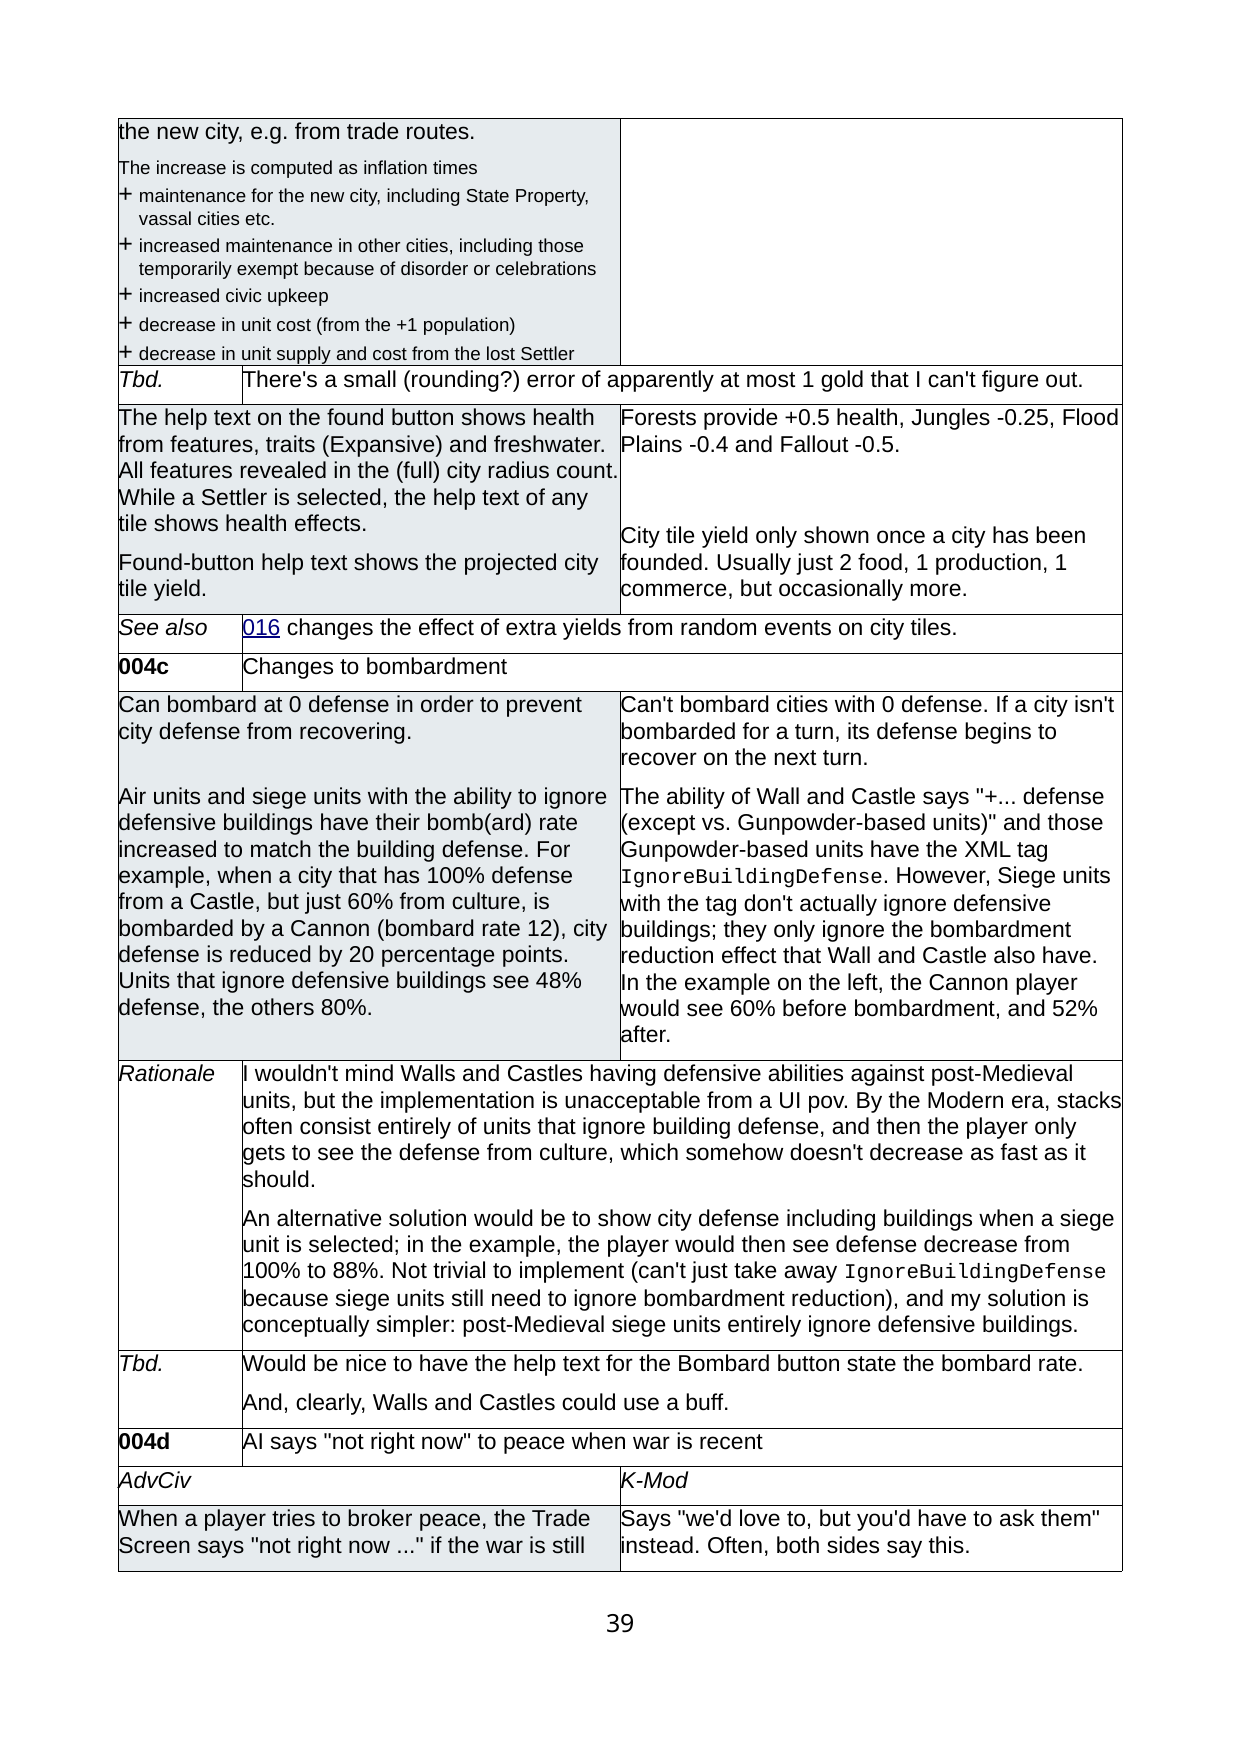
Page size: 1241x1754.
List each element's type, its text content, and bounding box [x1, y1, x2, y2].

table_cell I wouldn't mind Walls and Castles having defensive abilities against post-Medieval units, but the implementation is unacceptable from a UI pov. By the Modern era, stacks often consist entirely of units that ignore building defense, and then the player only gets to see the defense from culture, which somehow doesn't decrease as fast as it should. An alternative solution would be to show city defense including buildings when a siege unit is selected; in the example, the player would then see defense decrease from 100% to 88%. Not trivial to implement (can't just take away IgnoreBuildingDefense because siege units still need to ignore bombardment reduction), and my solution is conceptually simpler: post-Medieval siege units entirely ignore defensive buildings. [243, 1061, 1122, 1350]
table_cell 004c [119, 654, 242, 691]
table_cell 016 changes the effect of extra yields from random events on city tiles. [243, 615, 1122, 652]
table_cell Forests provide +0.5 health, Jungles -0.25, Flood Plains -0.4 and Fallout -0.5. City tile yield only shown once a city has been founded. Usually just 2 food, 1 production, 1 commerce, but occasionally more. [621, 405, 1122, 614]
table_cell Tbd. [119, 366, 242, 404]
table_cell AdvCiv [119, 1467, 620, 1505]
table_cell Rationale [119, 1061, 242, 1350]
table_cell the new city, e.g. from trade routes. The increase is computed as inflation times maintenance for the new city, including State Property, vassal cities etc. increased maintenance in other cities, including those temporarily exempt because of disorder or celebrations increased civic upkeep decrease in unit cost (from the +1 population) decrease in unit supply and cost from the lost Settler [119, 119, 620, 365]
table_cell Can't bombard cities with 0 defense. If a city isn't bombarded for a turn, its defense begins to recover on the next turn. The ability of Wall and Castle says "+... defense (except vs. Gunpowder-based units)" and those Gunpowder-based units have the XML tag IgnoreBuildingDefense. However, Siege units with the tag don't actually ignore defensive buildings; they only ignore the bombardment reduction effect that Wall and Castle also have. In the example on the left, the Cannon player would see 60% before bombardment, and 52% after. [621, 692, 1122, 1060]
table_cell K-Mod [621, 1467, 1122, 1505]
table_cell Would be nice to have the help text for the Bombard button state the bombard rate. And, clearly, Walls and Castles could use a buff. [243, 1351, 1122, 1428]
table_cell 004d [119, 1429, 242, 1466]
table_cell Tbd. [119, 1351, 242, 1428]
table_cell Changes to bombardment [243, 654, 1122, 691]
table_cell There's a small (rounding?) error of apparently at most 1 gold that I can't figure out. [243, 366, 1122, 404]
table_cell [621, 119, 1122, 365]
table_cell The help text on the found button shows health from features, traits (Expansive) and freshwater. All features revealed in the (full) city radius count. While a Settler is selected, the help text of any tile shows health effects. Found-button help text shows the projected city tile yield. [119, 405, 620, 614]
table_cell Can bombard at 0 defense in order to prevent city defense from recovering. Air units and siege units with the ability to ignore defensive buildings have their bomb(ard) rate increased to match the building defense. For example, when a city that has 100% defense from a Castle, but just 60% from culture, is bombarded by a Cannon (bombard rate 12), city defense is reduced by 20 percentage points. Units that ignore defensive buildings see 48% defense, the others 80%. [119, 692, 620, 1060]
table_cell Says "we'd love to, but you'd have to ask them" instead. Often, both sides say this. [621, 1506, 1122, 1571]
table_cell When a player tries to broker peace, the Trade Screen says "not right now ..." if the war is still [119, 1506, 620, 1571]
table_cell See also [119, 615, 242, 652]
table_cell AI says "not right now" to peace when war is recent [243, 1429, 1122, 1466]
